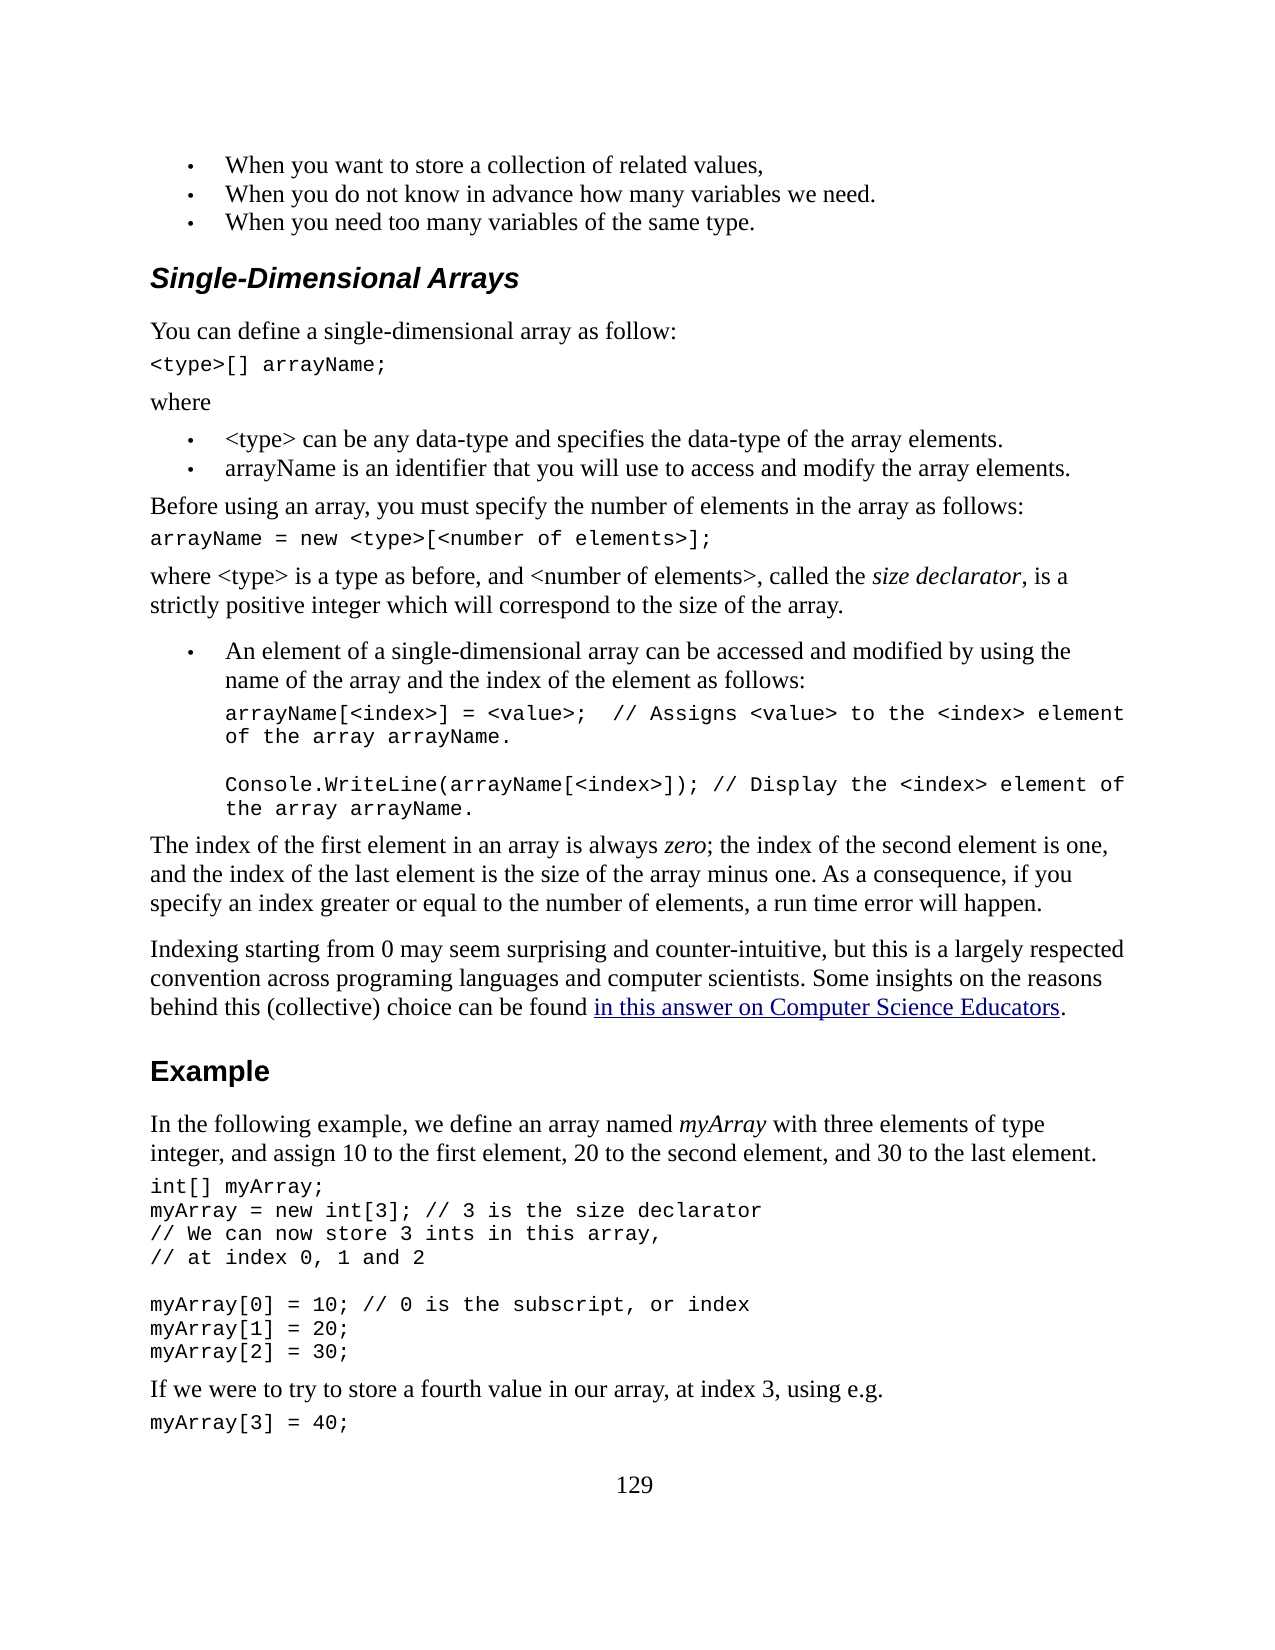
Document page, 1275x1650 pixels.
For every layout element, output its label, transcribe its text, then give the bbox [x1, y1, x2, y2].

text myArray = new int[3]; // 3 is the size declarator [150, 1199, 1125, 1223]
text // at index 0, 1 and 2 [150, 1247, 1125, 1271]
text In the following example, we define an array named myArray with three elements of type integer, and assign 10 to the first element, 20 to the second element, and 30 to the last element. [150, 1109, 1125, 1167]
list When you need too many variables of the same type. [187, 207, 1125, 236]
text If we were to try to store a fourth value in our array, at index 3, using e.g. [150, 1374, 1125, 1403]
list When you want to store a collection of related values, [187, 150, 1125, 179]
list arrayName is an identifier that you will use to access and modify the array elements. [187, 453, 1125, 482]
text // We can now store 3 ints in this array, [150, 1223, 1125, 1247]
text where <type> is a type as before, and <number of elements>, called the size declarator, is a strictly positive integer which will correspond to the size of the array. [150, 561, 1125, 618]
list <type> can be any data-type and specifies the data-type of the array elements. [187, 424, 1125, 453]
text Before using an array, you must specify the number of elements in the array as follows: [150, 491, 1125, 519]
text myArray[3] = 40; [150, 1412, 1125, 1435]
text myArray[0] = 10; // 0 is the subscript, or index [150, 1294, 1125, 1318]
text The index of the first element in an array is always zero; the index of the second element is one, and the index of the last element is the size of the array minus one. As a consequence, if you specify an index greater or equal to the number of elements, a run time error will happen. [150, 830, 1125, 916]
text <type>[] arrayName; [150, 354, 1125, 378]
list When you do not know in advance how many variables we need. [187, 179, 1125, 207]
subtitle Single-Dimensional Arrays [150, 261, 1125, 295]
text myArray[1] = 20; [150, 1318, 1125, 1341]
list Console.WriteLine(arrayName[<index>]); // Display the <index> element of the array arrayName. [187, 774, 1125, 821]
text where [150, 387, 1125, 415]
text Indexing starting from 0 may seem surprising and counter-intuitive, but this is a largely respected convention across programing languages and computer scientists. Some insights on the reasons behind this (collective) choice can be found in this answer on Computer Science Educators. [150, 934, 1125, 1021]
list arrayName[<index>] = <value>; // Assigns <value> to the <index> element of the array arrayName. [187, 703, 1125, 750]
text arrayName = new <type>[<number of elements>]; [150, 528, 1125, 552]
text You can define a single-dimensional array as follow: [150, 316, 1125, 345]
list An element of a single-dimensional array can be accessed and modified by using the name of the array and the index of the element as follows: [187, 636, 1125, 694]
subtitle Example [150, 1054, 1125, 1088]
text int[] myArray; [150, 1176, 1125, 1199]
text myArray[2] = 30; [150, 1341, 1125, 1365]
